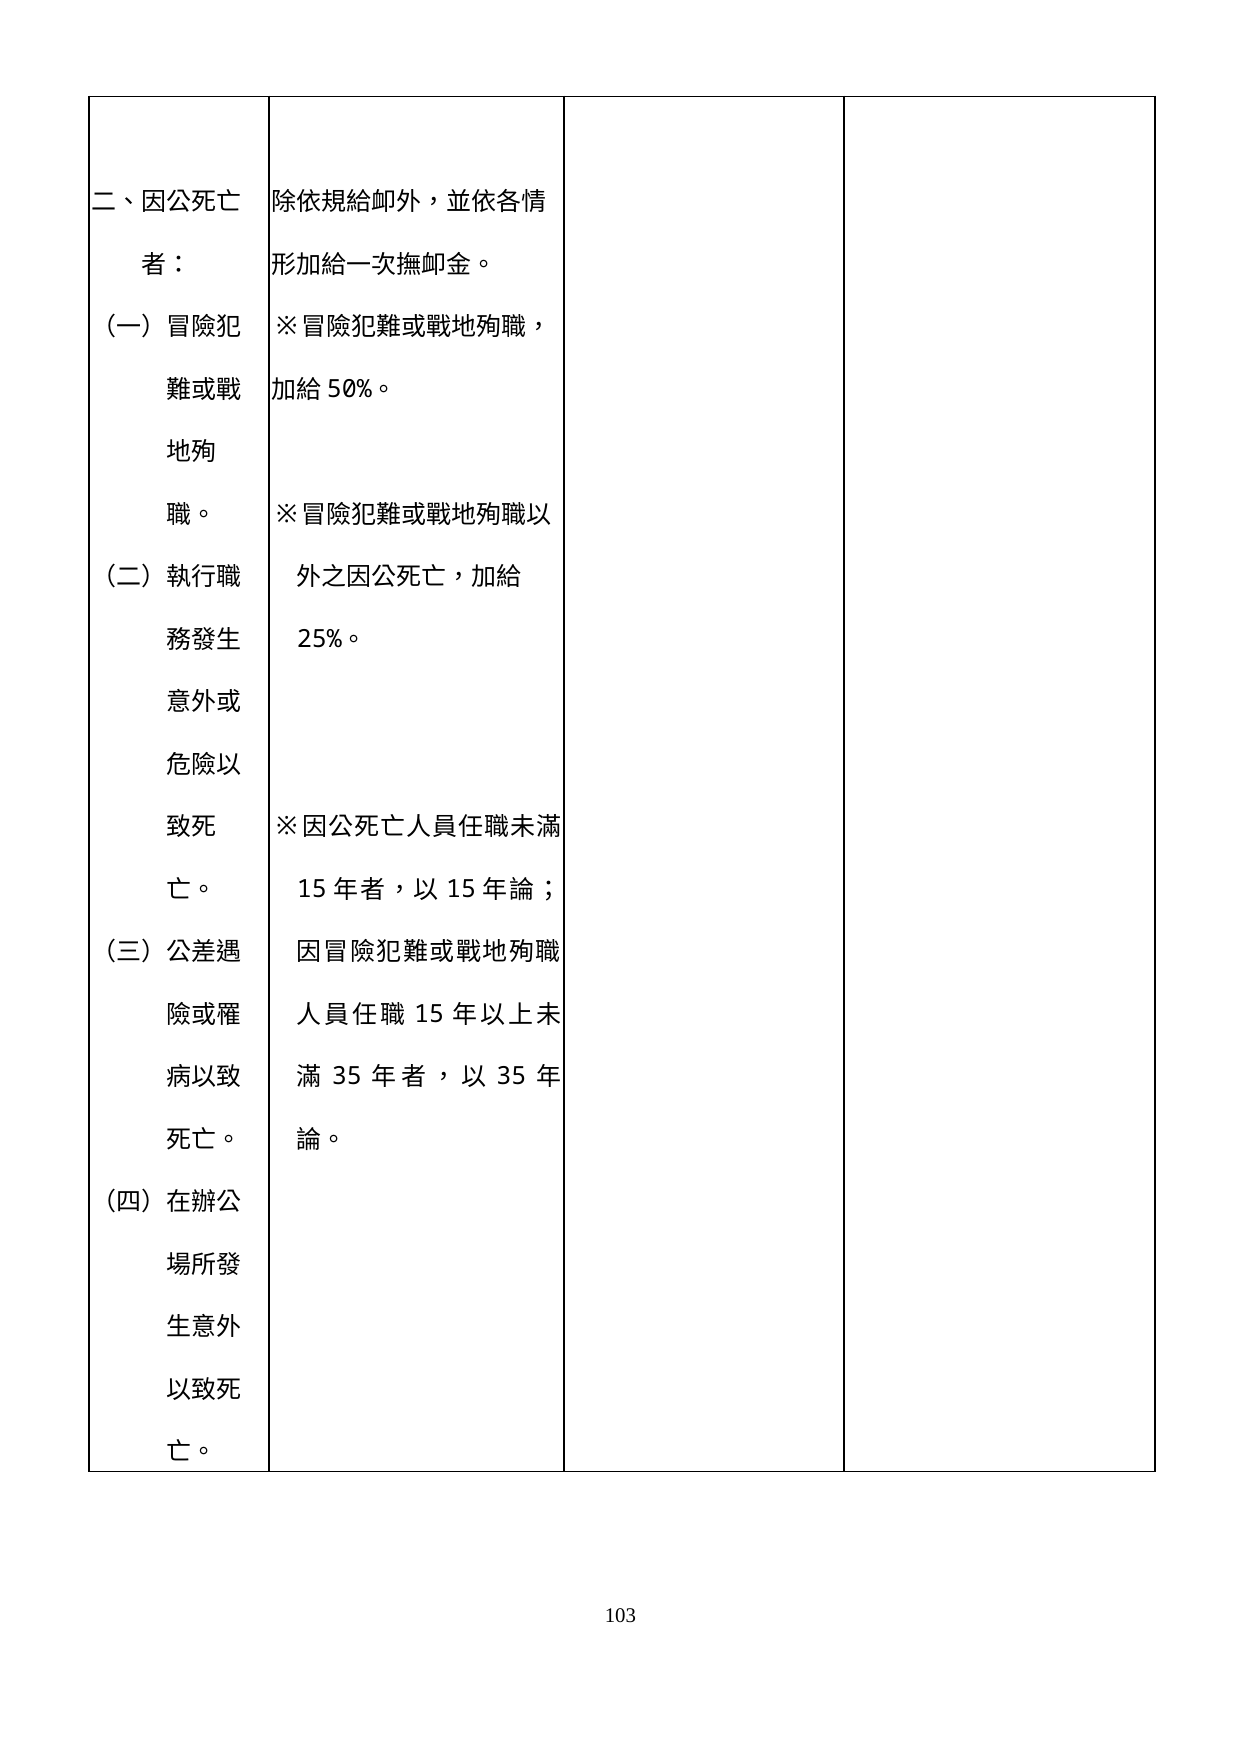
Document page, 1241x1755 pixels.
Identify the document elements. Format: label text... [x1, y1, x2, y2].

table_cell [565, 97, 843, 1471]
table_cell 二、因公死亡者： （一）冒險犯難或戰地殉職。 （二）執行職務發生意外或危險以致死亡。 （三）公差遇險或罹病以致死亡。 （四）在辦公場所發生意外以致死亡。 [90, 97, 268, 1471]
table_cell 除依規給卹外，並依各情形加給一次撫卹金。 ※冒險犯難或戰地殉職，加給50%。 ※冒險犯難或戰地殉職以外之因公死亡，加給25%。 ※因公死亡人員任職未滿15年者，以15年論；因冒險犯難或戰地殉職人員任職15年以上未滿35年者，以35年論。 [270, 97, 563, 1471]
table_cell [845, 97, 1154, 1471]
